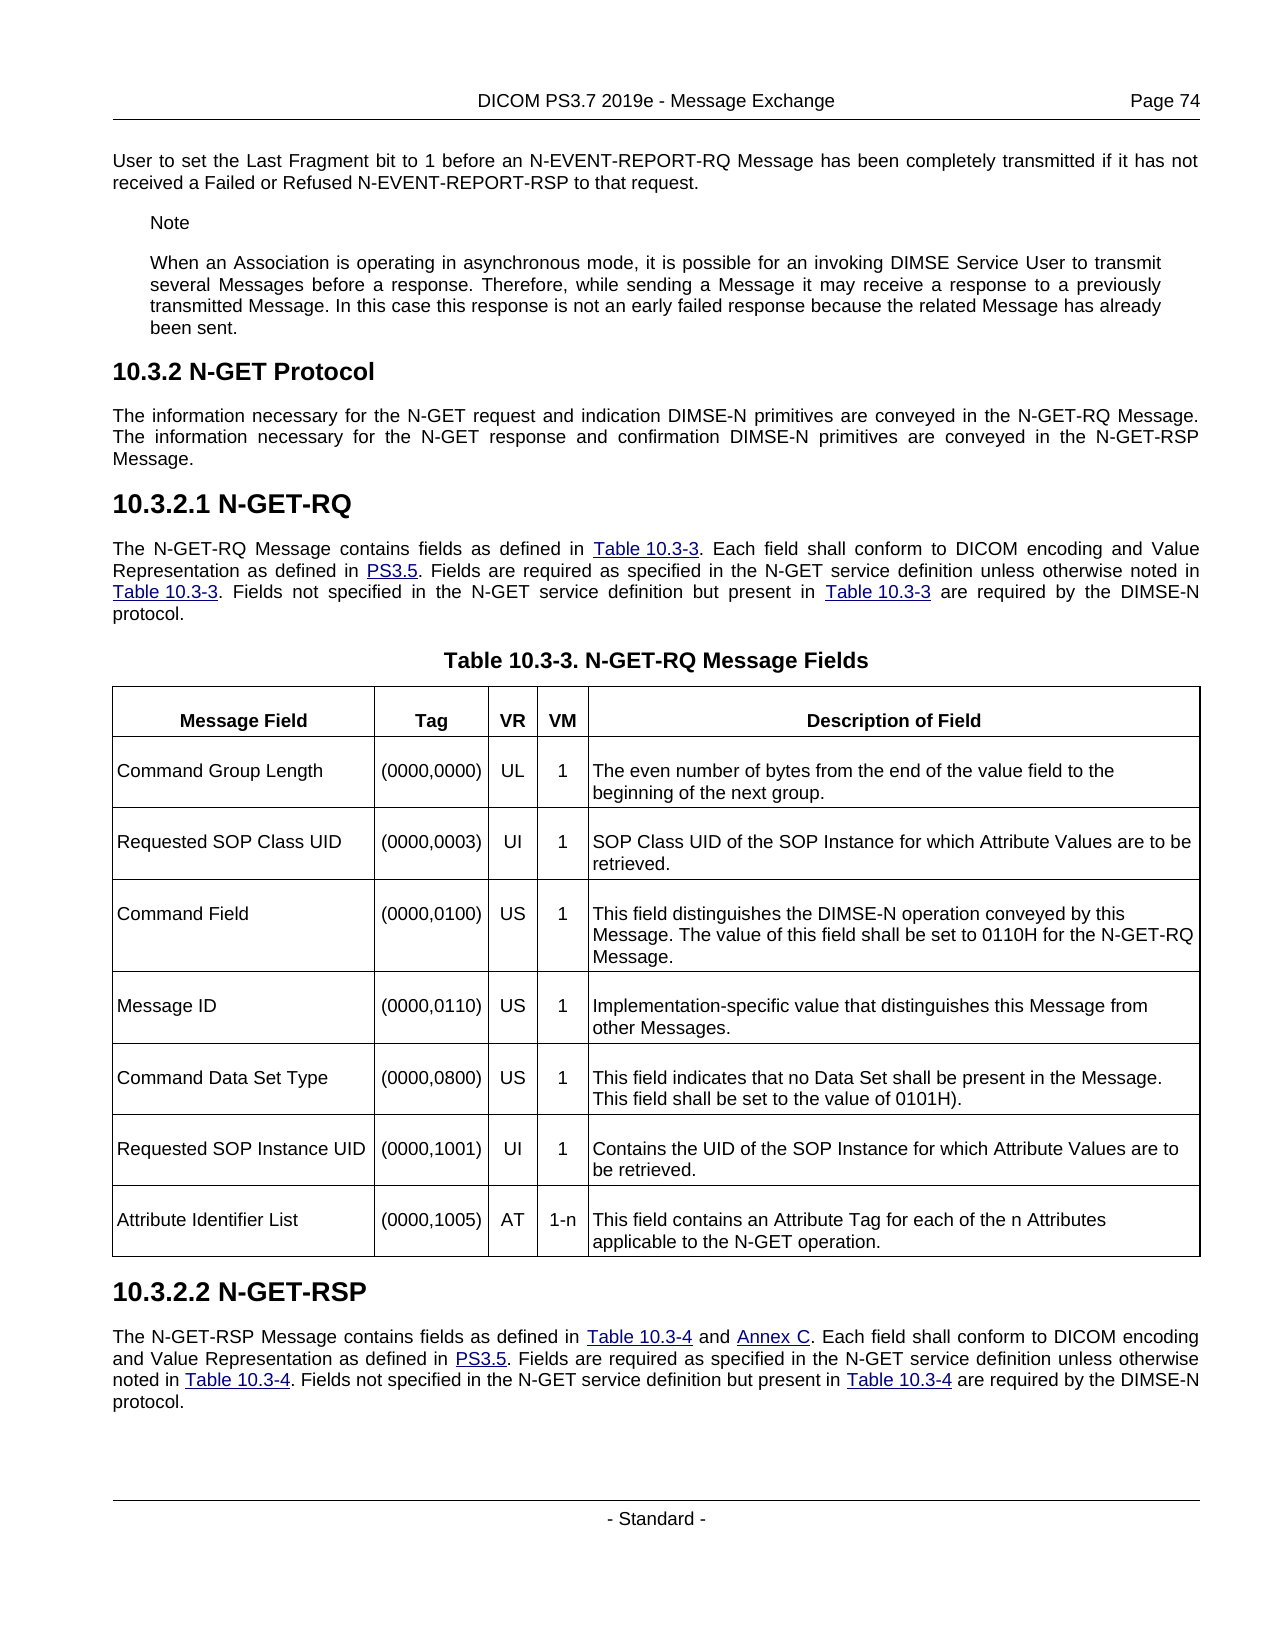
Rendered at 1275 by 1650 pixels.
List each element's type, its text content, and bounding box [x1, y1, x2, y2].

table_cell (0000,0100) [375, 880, 488, 971]
table_cell (0000,1005) [375, 1186, 488, 1256]
table_cell AT [489, 1186, 537, 1256]
table_header Message Field [113, 687, 374, 736]
table_header VR [489, 687, 537, 736]
table_cell US [489, 880, 537, 971]
text Table 10.3-3. N-GET-RQ Message Fields [112, 647, 1200, 673]
table_cell (0000,0800) [375, 1044, 488, 1114]
text The N-GET-RQ Message contains fields as defined in Table 10.3-3. Each field shall conform to DICOM encoding and Value Representation as defined in PS3.5. Fields are required as specified in the N-GET service definition unless otherwise noted in Table 10.3-3. Fields not specified in the N-GET service definition but present in Table 10.3-3 are required by the DIMSE-N protocol. [112, 538, 1200, 624]
table_cell UI [489, 808, 537, 878]
table_cell (0000,0000) [375, 737, 488, 807]
table_cell 1 [538, 1044, 588, 1114]
text 10.3.2 N-GET Protocol [112, 357, 1200, 386]
text Note [150, 212, 1162, 233]
table_cell Requested SOP Class UID [113, 808, 374, 878]
table_cell SOP Class UID of the SOP Instance for which Attribute Values are to be retrieved. [589, 808, 1199, 878]
table_cell This field contains an Attribute Tag for each of the n Attributes applicable to the N-GET operation. [589, 1186, 1199, 1256]
table_cell This field distinguishes the DIMSE-N operation conveyed by this Message. The value of this field shall be set to 0110H for the N-GET-RQ Message. [589, 880, 1199, 971]
table_cell Implementation-specific value that distinguishes this Message from other Messages. [589, 972, 1199, 1042]
text 10.3.2.2 N-GET-RSP [112, 1276, 1200, 1307]
table_header Description of Field [589, 687, 1199, 736]
table_cell 1 [538, 880, 588, 971]
table_cell Contains the UID of the SOP Instance for which Attribute Values are to be retrieved. [589, 1115, 1199, 1185]
table_cell 1 [538, 737, 588, 807]
table_header Tag [375, 687, 488, 736]
table_cell (0000,0110) [375, 972, 488, 1042]
table_cell 1 [538, 808, 588, 878]
text The information necessary for the N-GET request and indication DIMSE-N primitives are conveyed in the N-GET-RQ Message. The information necessary for the N-GET response and confirmation DIMSE-N primitives are conveyed in the N-GET-RSP Message. [112, 405, 1200, 469]
table_cell UI [489, 1115, 537, 1185]
table_cell UL [489, 737, 537, 807]
text The N-GET-RSP Message contains fields as defined in Table 10.3-4 and Annex C. Each field shall conform to DICOM encoding and Value Representation as defined in PS3.5. Fields are required as specified in the N-GET service definition unless otherwise noted in Table 10.3-4. Fields not specified in the N-GET service definition but present in Table 10.3-4 are required by the DIMSE-N protocol. [112, 1326, 1200, 1412]
table_cell Command Field [113, 880, 374, 971]
table_cell Command Data Set Type [113, 1044, 374, 1114]
text 10.3.2.1 N-GET-RQ [112, 488, 1200, 519]
table_cell 1 [538, 972, 588, 1042]
table_cell US [489, 972, 537, 1042]
table_header VM [538, 687, 588, 736]
table_cell 1-n [538, 1186, 588, 1256]
table_cell (0000,1001) [375, 1115, 488, 1185]
text User to set the Last Fragment bit to 1 before an N-EVENT-REPORT-RQ Message has been completely transmitted if it has not received a Failed or Refused N-EVENT-REPORT-RSP to that request. [112, 150, 1200, 193]
table_cell US [489, 1044, 537, 1114]
table_cell The even number of bytes from the end of the value field to the beginning of the next group. [589, 737, 1199, 807]
table_cell Requested SOP Instance UID [113, 1115, 374, 1185]
table_cell This field indicates that no Data Set shall be present in the Message. This field shall be set to the value of 0101H). [589, 1044, 1199, 1114]
table_cell (0000,0003) [375, 808, 488, 878]
table_cell 1 [538, 1115, 588, 1185]
table_cell Command Group Length [113, 737, 374, 807]
text When an Association is operating in asynchronous mode, it is possible for an invoking DIMSE Service User to transmit several Messages before a response. Therefore, while sending a Message it may receive a response to a previously transmitted Message. In this case this response is not an early failed response because the related Message has already been sent. [150, 252, 1162, 338]
table_cell Message ID [113, 972, 374, 1042]
table_cell Attribute Identifier List [113, 1186, 374, 1256]
